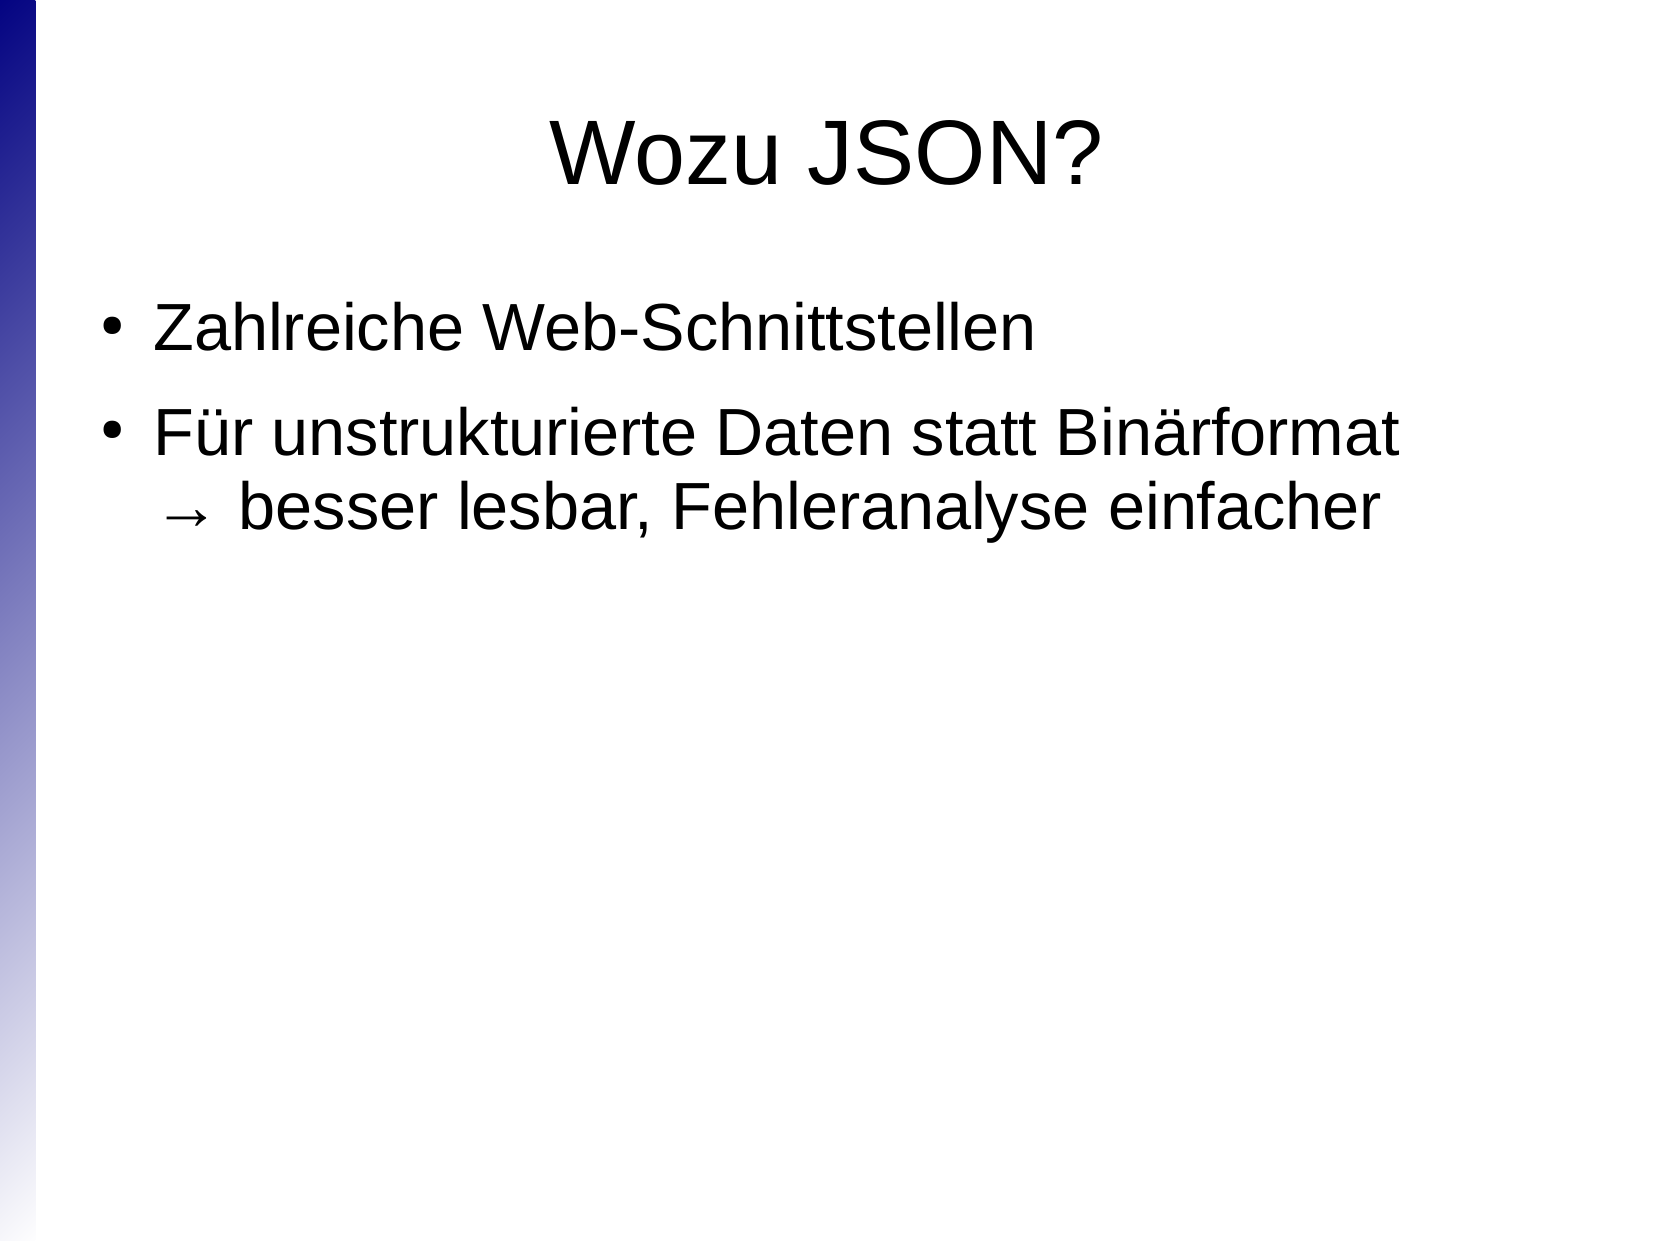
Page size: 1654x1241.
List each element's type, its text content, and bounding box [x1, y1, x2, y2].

list Zahlreiche Web-Schnittstellen Für unstrukturierte Daten statt Binärformat → besser lesbar, Fehleranalyse einfacher [82, 290, 1571, 1109]
title Wozu JSON? [82, 49, 1571, 257]
